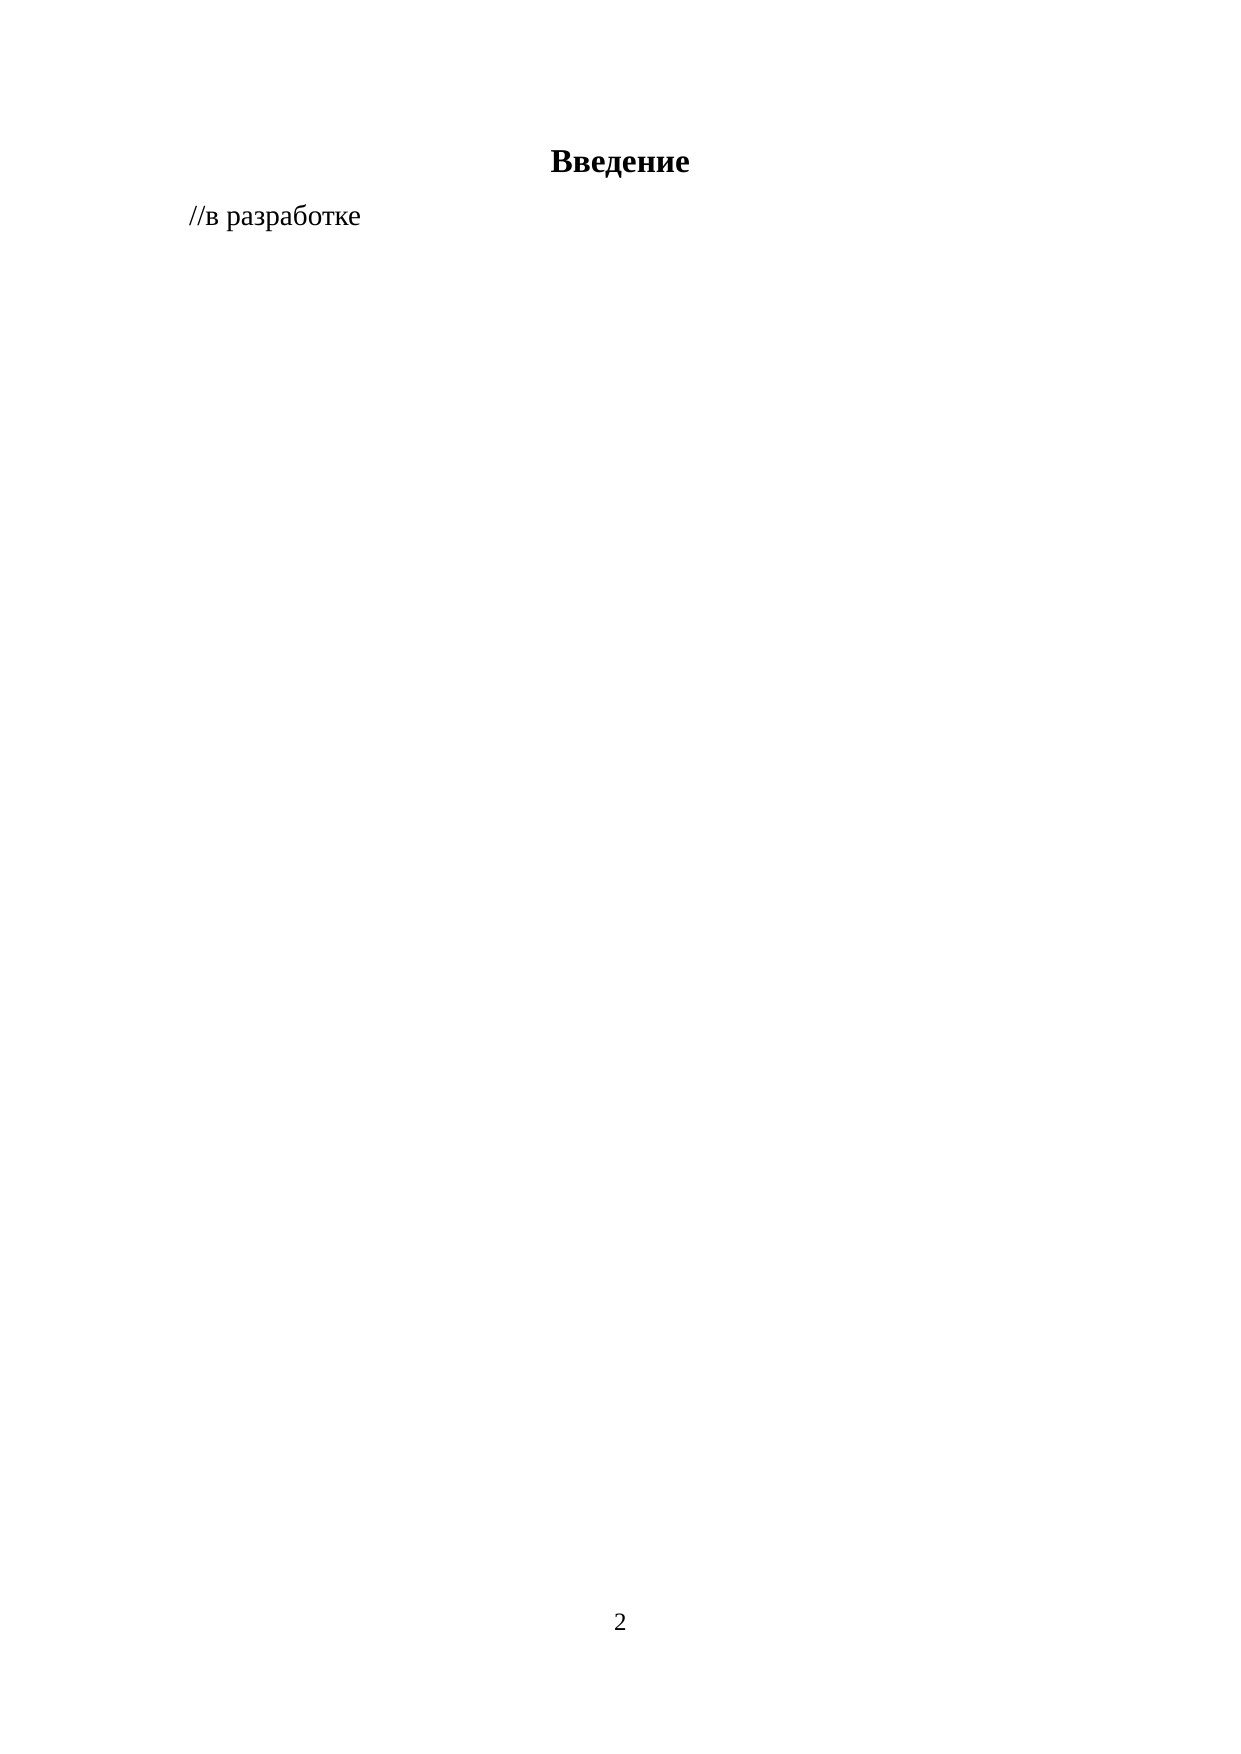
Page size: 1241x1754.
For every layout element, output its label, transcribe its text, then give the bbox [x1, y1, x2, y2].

subtitle Введение [118, 142, 1122, 180]
text //в разработке [153, 198, 1122, 231]
